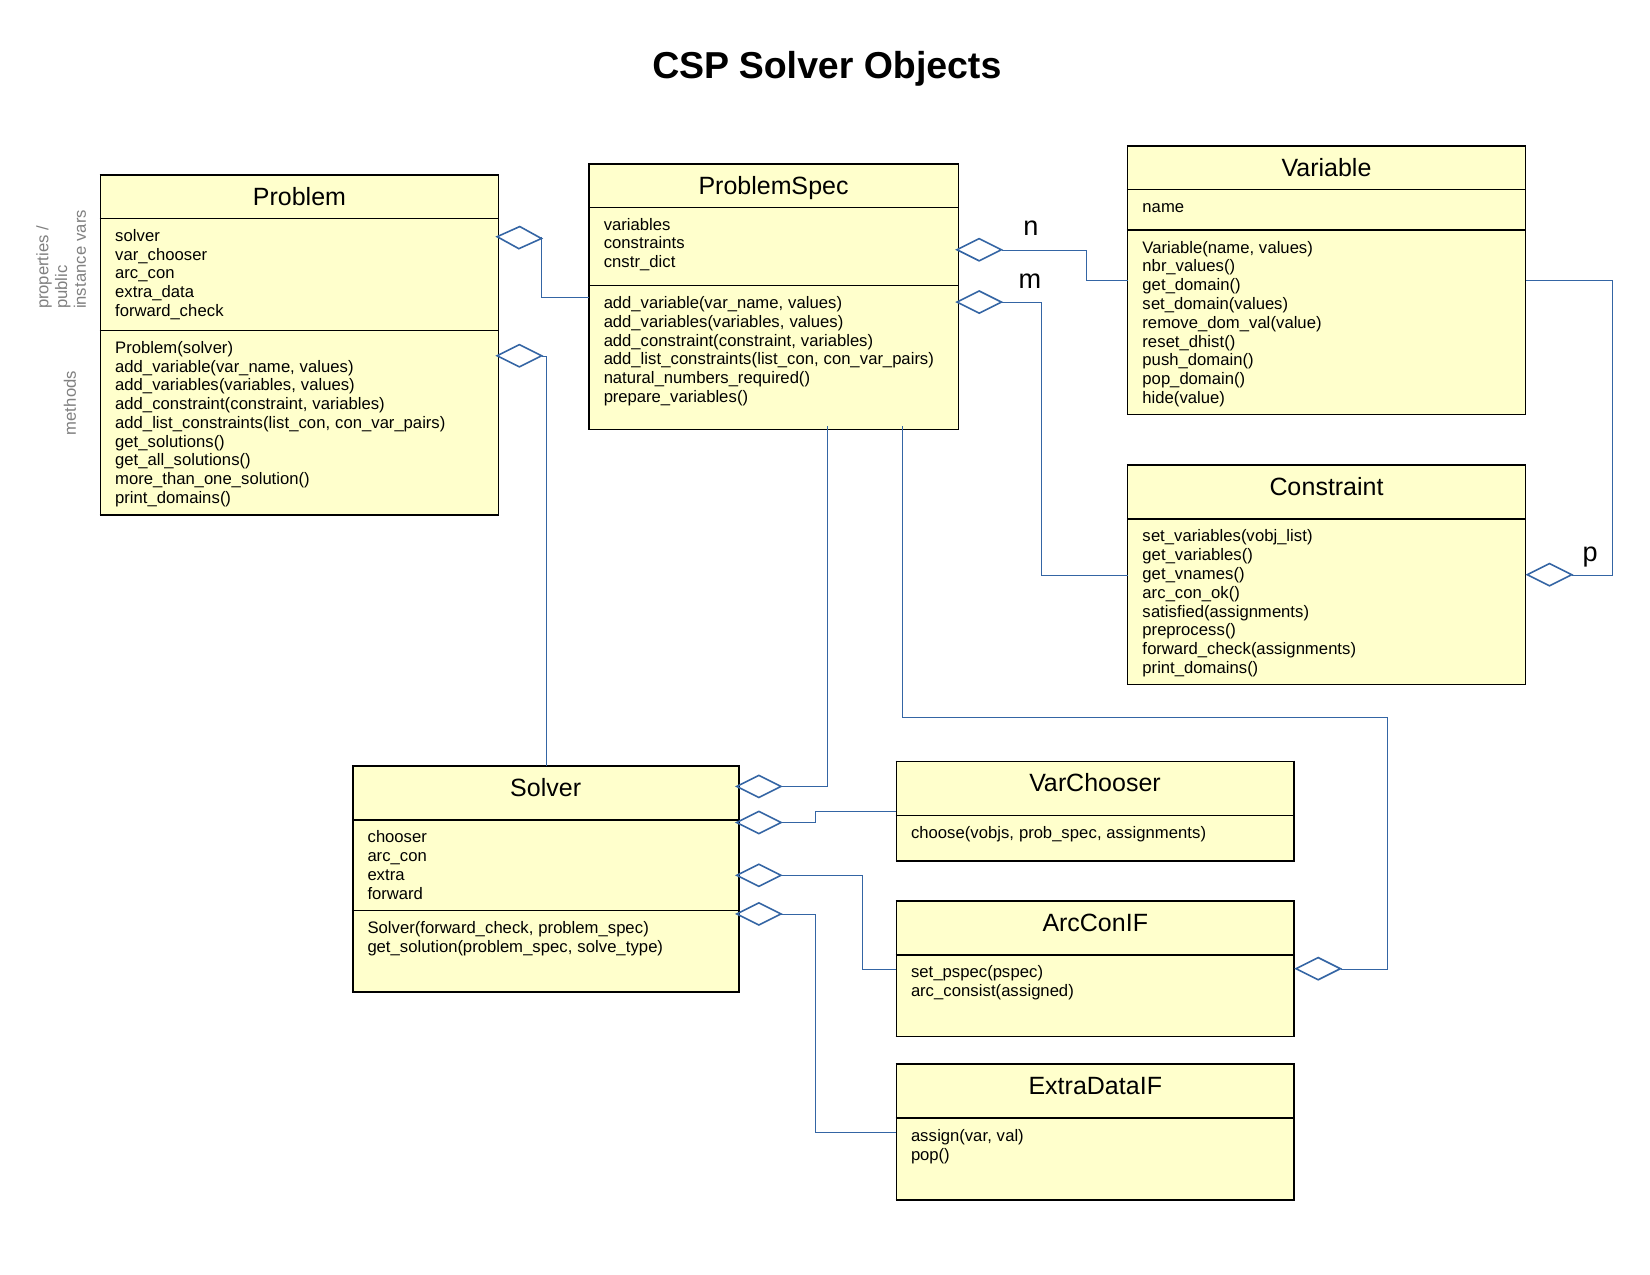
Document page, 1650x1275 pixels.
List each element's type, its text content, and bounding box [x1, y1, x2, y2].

table_cell set_pspec(pspec) arc_consist(assigned) [897, 956, 1293, 1036]
text_box properties / public instance vars [25, 173, 97, 324]
text_box methods [53, 356, 87, 450]
table_cell choose(vobjs, prob_spec, assignments) [897, 816, 1293, 860]
table_cell add_variable(var_name, values) add_variables(variables, values) add_constraint(constraint, variables) add_list_constraints(list_con, con_var_pairs) natural_numbers_required() prepare_variables() [590, 286, 958, 429]
table_cell Variable(name, values) nbr_values() get_domain() set_domain(values) remove_dom_val(value) reset_dhist() push_domain() pop_domain() hide(value) [1128, 231, 1525, 414]
table_header VarChooser [897, 762, 1293, 815]
table_header Problem [101, 176, 498, 218]
table_cell chooser arc_con extra forward [354, 821, 738, 910]
table_header Solver [354, 767, 738, 819]
table_cell set_variables(vobj_list) get_variables() get_vnames() arc_con_ok() satisfied(assignments) preprocess() forward_check(assignments) print_domains() [1128, 520, 1525, 684]
text_box p [1567, 529, 1613, 575]
table_cell Problem(solver) add_variable(var_name, values) add_variables(variables, values) add_constraint(constraint, variables) add_list_constraints(list_con, con_var_pairs) get_solutions() get_all_solutions() more_than_one_solution() print_domains() [101, 331, 498, 514]
table_header Variable [1128, 147, 1525, 189]
table_header Constraint [1128, 466, 1525, 518]
table_header ExtraDataIF [897, 1065, 1293, 1117]
table_header ArcConIF [897, 902, 1293, 954]
table_cell variables constraints cnstr_dict [590, 208, 958, 285]
text_box CSP Solver Objects [637, 37, 1017, 95]
table_header ProblemSpec [590, 165, 958, 207]
table_cell name [1128, 190, 1525, 229]
table_cell solver var_chooser arc_con extra_data forward_check [101, 219, 498, 330]
text_box n [1008, 203, 1054, 249]
text_box m [1003, 256, 1056, 302]
table_cell assign(var, val) pop() [897, 1119, 1293, 1199]
table_cell Solver(forward_check, problem_spec) get_solution(problem_spec, solve_type) [354, 911, 738, 991]
